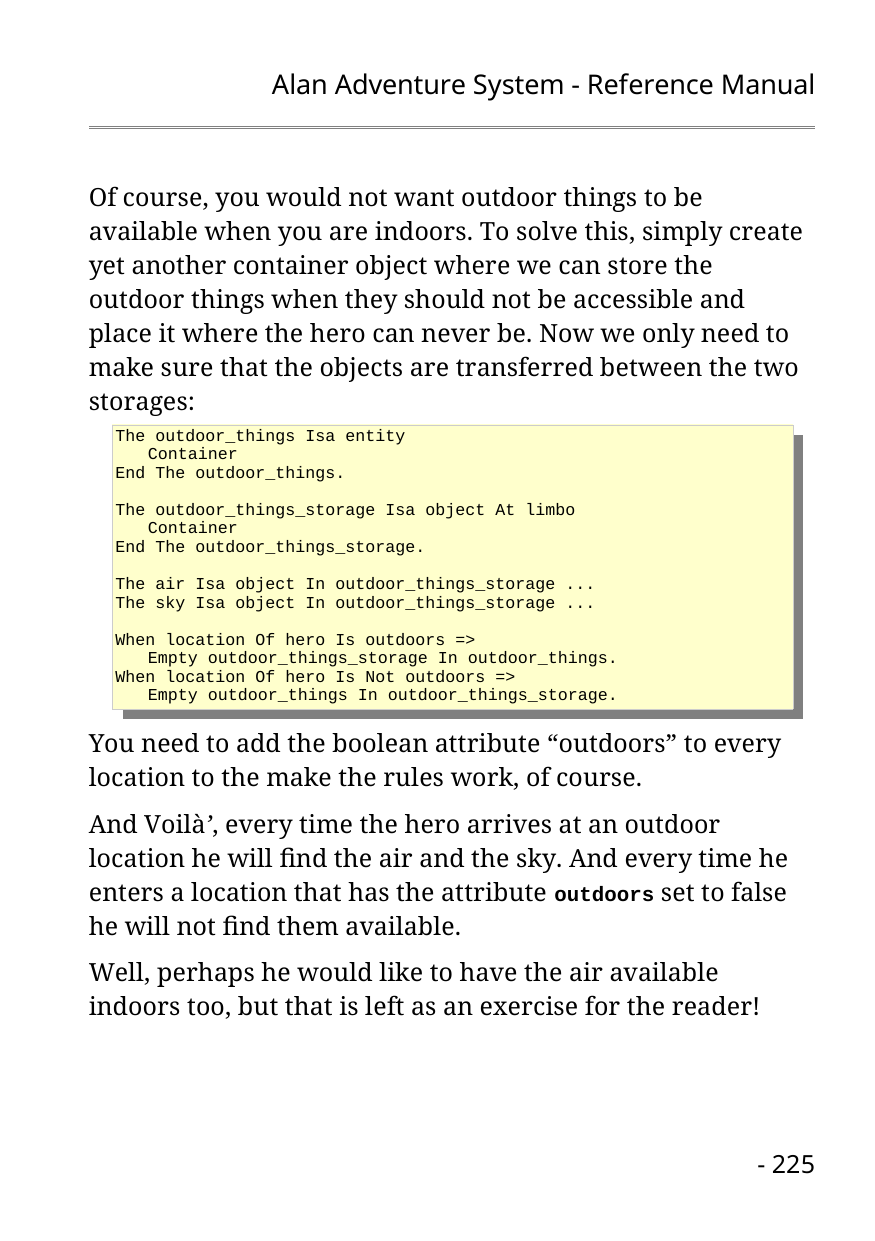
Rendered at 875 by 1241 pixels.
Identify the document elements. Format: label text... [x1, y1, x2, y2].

text Of course, you would not want outdoor things to be available when you are indoors. To solve this, simply create yet another contain­er object where we can store the outdoor things when they should not be accessible and place it where the hero can never be. Now we only need to make sure that the objects are transferred between the two storages: [88, 180, 815, 418]
text Well, perhaps he would like to have the air available indoors too, but that is left as an exercise for the reader! [88, 955, 815, 1023]
text You need to add the boolean attribute “outdoors” to every location to the make the rules work, of course. [88, 726, 815, 794]
text And Voilà’, every time the hero arrives at an outdoor location he will find the air and the sky. And every time he enters a location that has the attribute out­doors set to false he will not find them available. [88, 807, 815, 942]
text The outdoor_things Isa entity Container End The outdoor_things. The outdoor_things_storage Isa object At limbo Container End The outdoor_things_storage. The air Isa object In outdoor_things_storage ... The sky Isa object In outdoor_things_storage ... When location Of hero Is outdoors => Empty outdoor_things_storage In outdoor_things. When location Of hero Is Not outdoors => Empty outdoor_things In outdoor_things_storage. [113, 426, 793, 709]
